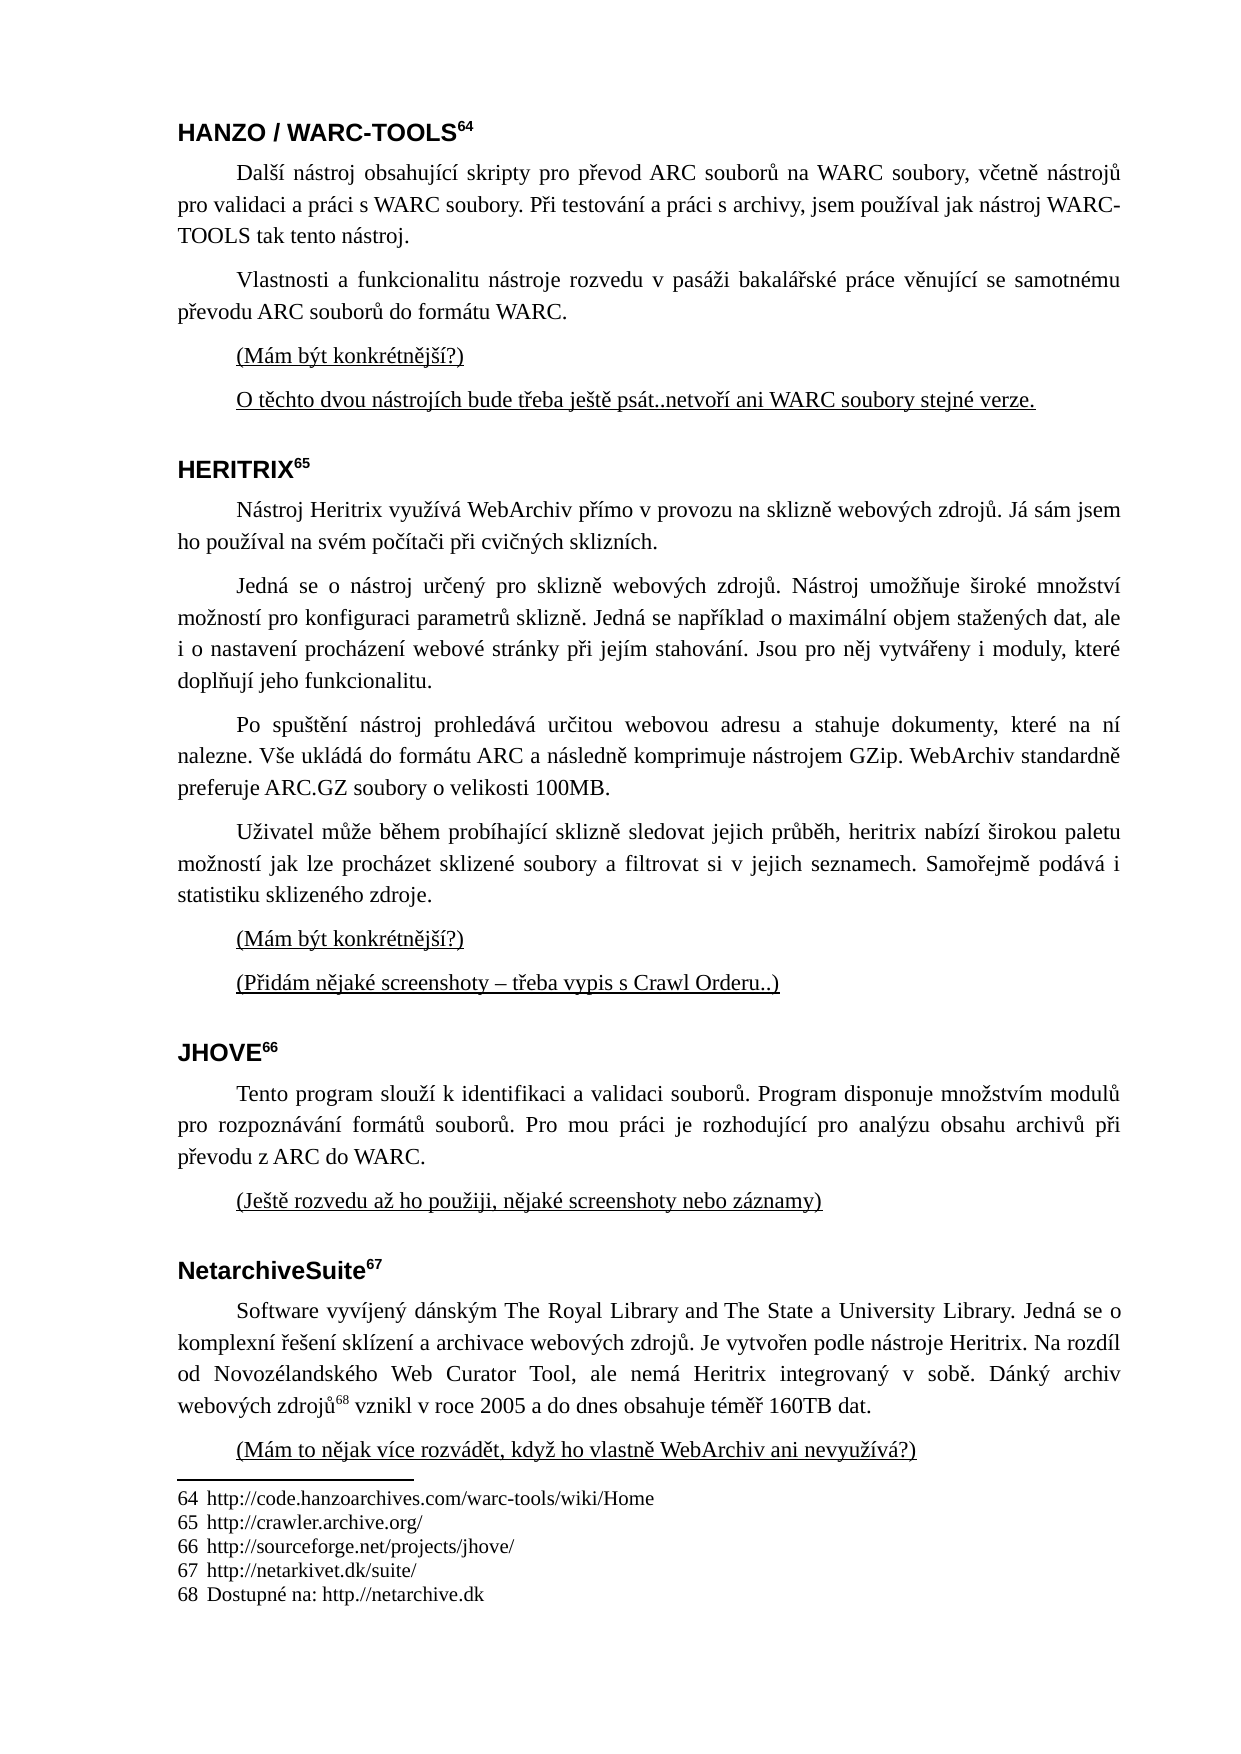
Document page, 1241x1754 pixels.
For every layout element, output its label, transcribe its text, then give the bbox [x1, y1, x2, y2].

subtitle HANZO / WARC-TOOLS [177, 118, 1122, 147]
text O těchto dvou nástrojích bude třeba ještě psát..netvoří ani WARC soubory stejné verze. [177, 386, 1122, 413]
text Tento program slouží k identifikaci a validaci souborů. Program disponuje množstvím modulů pro rozpoznávání formátů souborů. Pro mou práci je rozhodující pro analýzu obsahu archivů při převodu z ARC do WARC. [177, 1080, 1122, 1169]
text (Mám být konkrétnější?) [177, 925, 1122, 952]
text Nástroj Heritrix využívá WebArchiv přímo v provozu na sklizně webových zdrojů. Já sám jsem ho používal na svém počítači při cvičných sklizních. [177, 497, 1122, 554]
text Uživatel může během probíhající sklizně sledovat jejich průběh, heritrix nabízí širokou paletu možností jak lze procházet sklizené soubory a filtrovat si v jejich seznamech. Samořejmě podává i statistiku sklizeného zdroje. [177, 818, 1122, 908]
text (Ještě rozvedu až ho použiji, nějaké screenshoty nebo záznamy) [177, 1187, 1122, 1213]
text Dostupné na: http.//netarchive.dk [177, 1582, 1122, 1606]
text Po spuštění nástroj prohledává určitou webovou adresu a stahuje dokumenty, které na ní nalezne. Vše ukládá do formátu ARC a následně komprimuje nástrojem GZip. WebArchiv standardně preferuje ARC.GZ soubory o velikosti 100MB. [177, 711, 1122, 800]
text Vlastnosti a funkcionalitu nástroje rozvedu v pasáži bakalářské práce věnující se samotnému převodu ARC souborů do formátu WARC. [177, 267, 1122, 324]
text (Mám být konkrétnější?) [177, 342, 1122, 368]
text Software vyvíjený dánským The Royal Library and The State a University Library. Jedná se o komplexní řešení sklízení a archivace webových zdrojů. Je vytvořen podle nástroje Heritrix. Na rozdíl od Novozélandského Web Curator Tool, ale nemá Heritrix integrovaný v sobě. Dánký archiv webových zdrojů vznikl v roce 2005 a do dnes obsahuje téměř 160TB dat. [177, 1297, 1122, 1418]
text http://sourceforge.net/projects/jhove/ [177, 1534, 1122, 1558]
subtitle JHOVE [177, 1038, 1122, 1067]
subtitle HERITRIX [177, 455, 1122, 484]
text http://code.hanzoarchives.com/warc-tools/wiki/Home [177, 1486, 1122, 1510]
text http://crawler.archive.org/ [177, 1510, 1122, 1534]
text (Mám to nějak více rozvádět, když ho vlastně WebArchiv ani nevyužívá?) [177, 1436, 1122, 1462]
text Jedná se o nástroj určený pro sklizně webových zdrojů. Nástroj umožňuje široké množství možností pro konfiguraci parametrů sklizně. Jedná se například o maximální objem stažených dat, ale i o nastavení procházení webové stránky při jejím stahování. Jsou pro něj vytvářeny i moduly, které doplňují jeho funkcionalitu. [177, 572, 1122, 693]
text Další nástroj obsahující skripty pro převod ARC souborů na WARC soubory, včetně nástrojů pro validaci a práci s WARC soubory. Při testování a práci s archivy, jsem používal jak nástroj WARC-TOOLS tak tento nástroj. [177, 159, 1122, 249]
subtitle NetarchiveSuite [177, 1256, 1122, 1285]
text http://netarkivet.dk/suite/ [177, 1558, 1122, 1582]
text (Přidám nějaké screenshoty – třeba vypis s Crawl Orderu..) [177, 969, 1122, 996]
